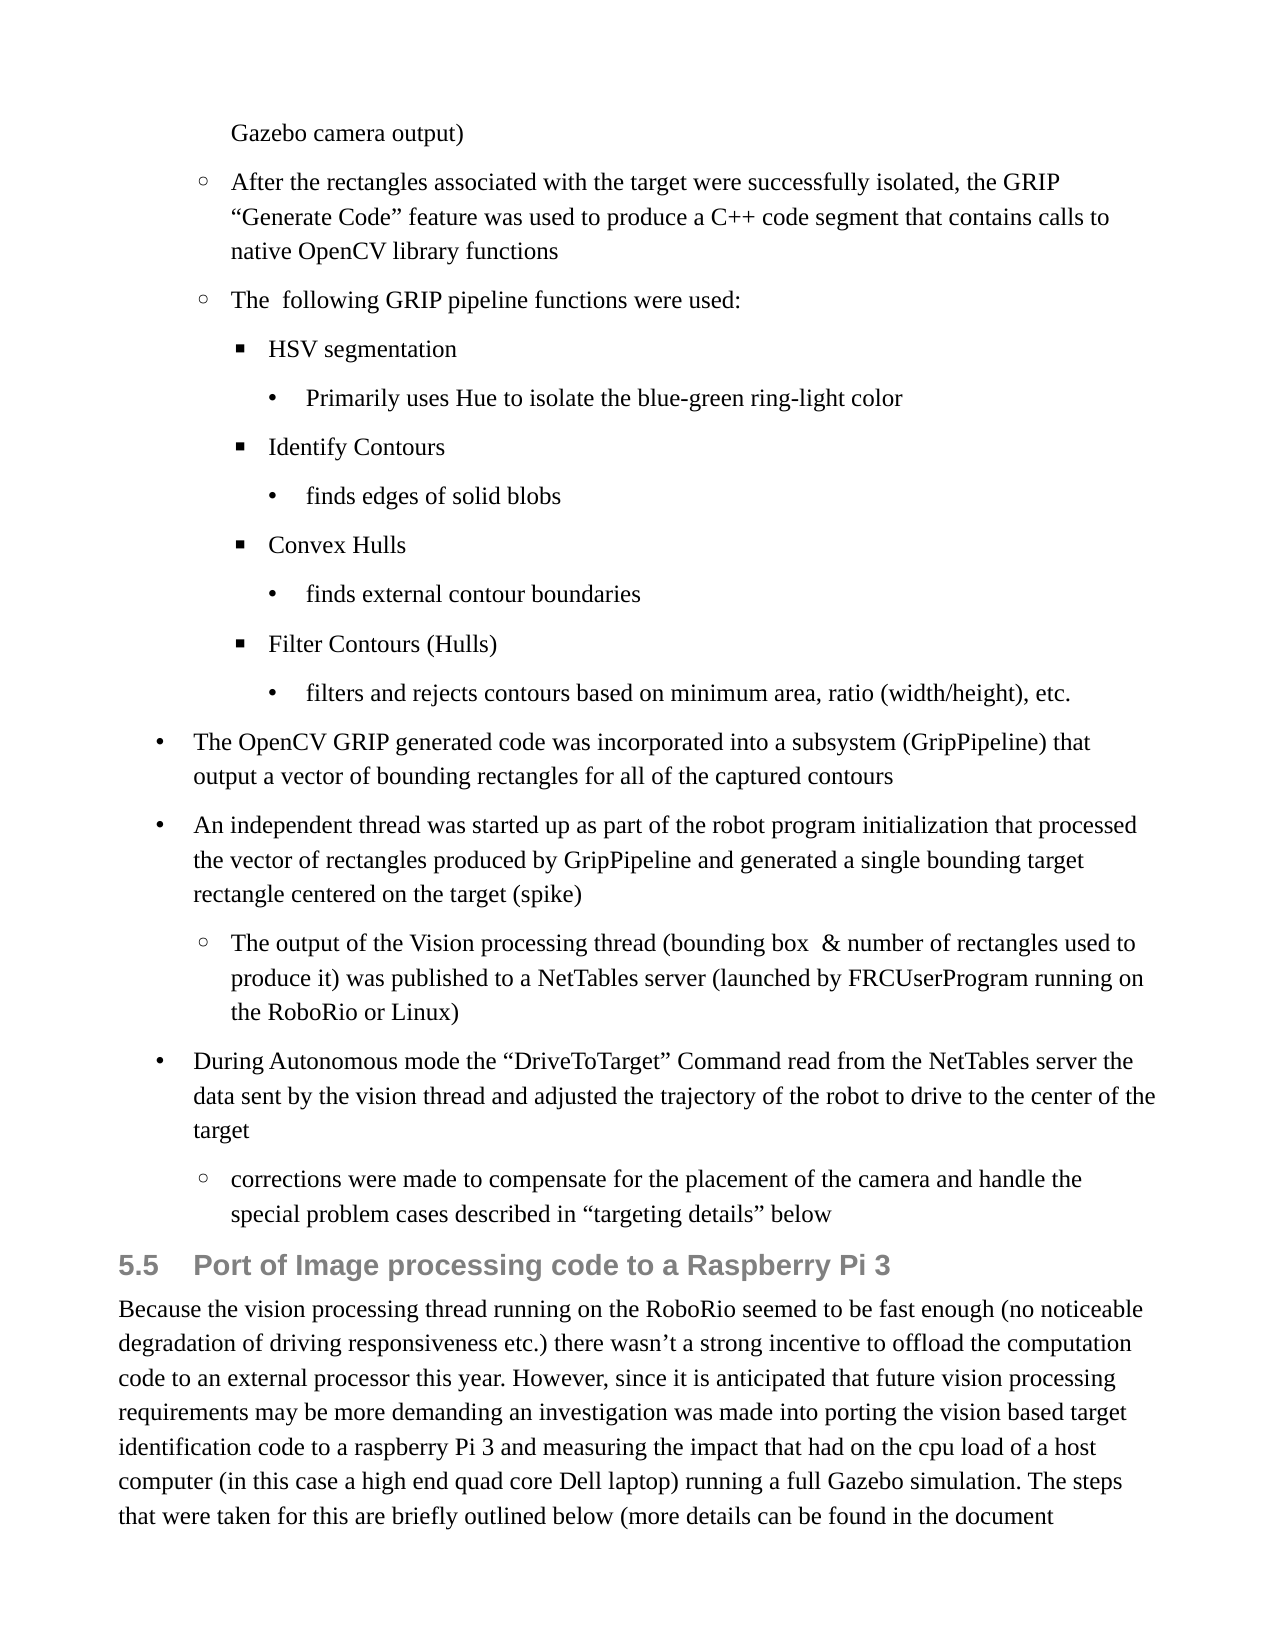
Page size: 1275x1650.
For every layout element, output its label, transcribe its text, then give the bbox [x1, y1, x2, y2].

list The output of the Vision processing thread (bounding box & number of rectangles used to produce it) was published to a NetTables server (launched by FRCUserProgram running on the RoboRio or Linux) [193, 928, 1157, 1026]
list Identify Contours [231, 432, 1157, 461]
list filters and rejects contours based on minimum area, ratio (width/height), etc. [268, 678, 1157, 706]
list HSV segmentation [231, 334, 1157, 363]
subtitle Port of Image processing code to a Raspberry Pi 3 [118, 1248, 1157, 1281]
list The following GRIP pipeline functions were used: [193, 285, 1157, 314]
list After the rectangles associated with the target were successfully isolated, the GRIP “Generate Code” feature was used to produce a C++ code segment that contains calls to native OpenCV library functions [193, 167, 1157, 265]
list An independent thread was started up as part of the robot program initialization that processed the vector of rectangles produced by GripPipeline and generated a single bounding target rectangle centered on the target (spike) [156, 810, 1157, 908]
list finds edges of solid blobs [268, 481, 1157, 510]
list Convex Hulls [231, 531, 1157, 559]
list Primarily uses Hue to isolate the blue-green ring-light color [268, 383, 1157, 412]
list Gazebo camera output) [193, 118, 1157, 147]
text Because the vision processing thread running on the RoboRio seemed to be fast enough (no noticeable degradation of driving responsiveness etc.) there wasn’t a strong incentive to offload the computation code to an external processor this year. However, since it is anticipated that future vision processing requirements may be more demanding an investigation was made into porting the vision based target identification code to a raspberry Pi 3 and measuring the impact that had on the cpu load of a host computer (in this case a high end quad core Dell laptop) running a full Gazebo simulation. The steps that were taken for this are briefly outlined below (more details can be found in the document [118, 1294, 1157, 1529]
list The OpenCV GRIP generated code was incorporated into a subsystem (GripPipeline) that output a vector of bounding rectangles for all of the captured contours [156, 727, 1157, 790]
list During Autonomous mode the “DriveToTarget” Command read from the NetTables server the data sent by the vision thread and adjusted the trajectory of the robot to drive to the center of the target [156, 1046, 1157, 1144]
list Filter Contours (Hulls) [231, 629, 1157, 657]
list finds external contour boundaries [268, 579, 1157, 608]
list corrections were made to compensate for the placement of the camera and handle the special problem cases described in “targeting details” below [193, 1164, 1157, 1228]
